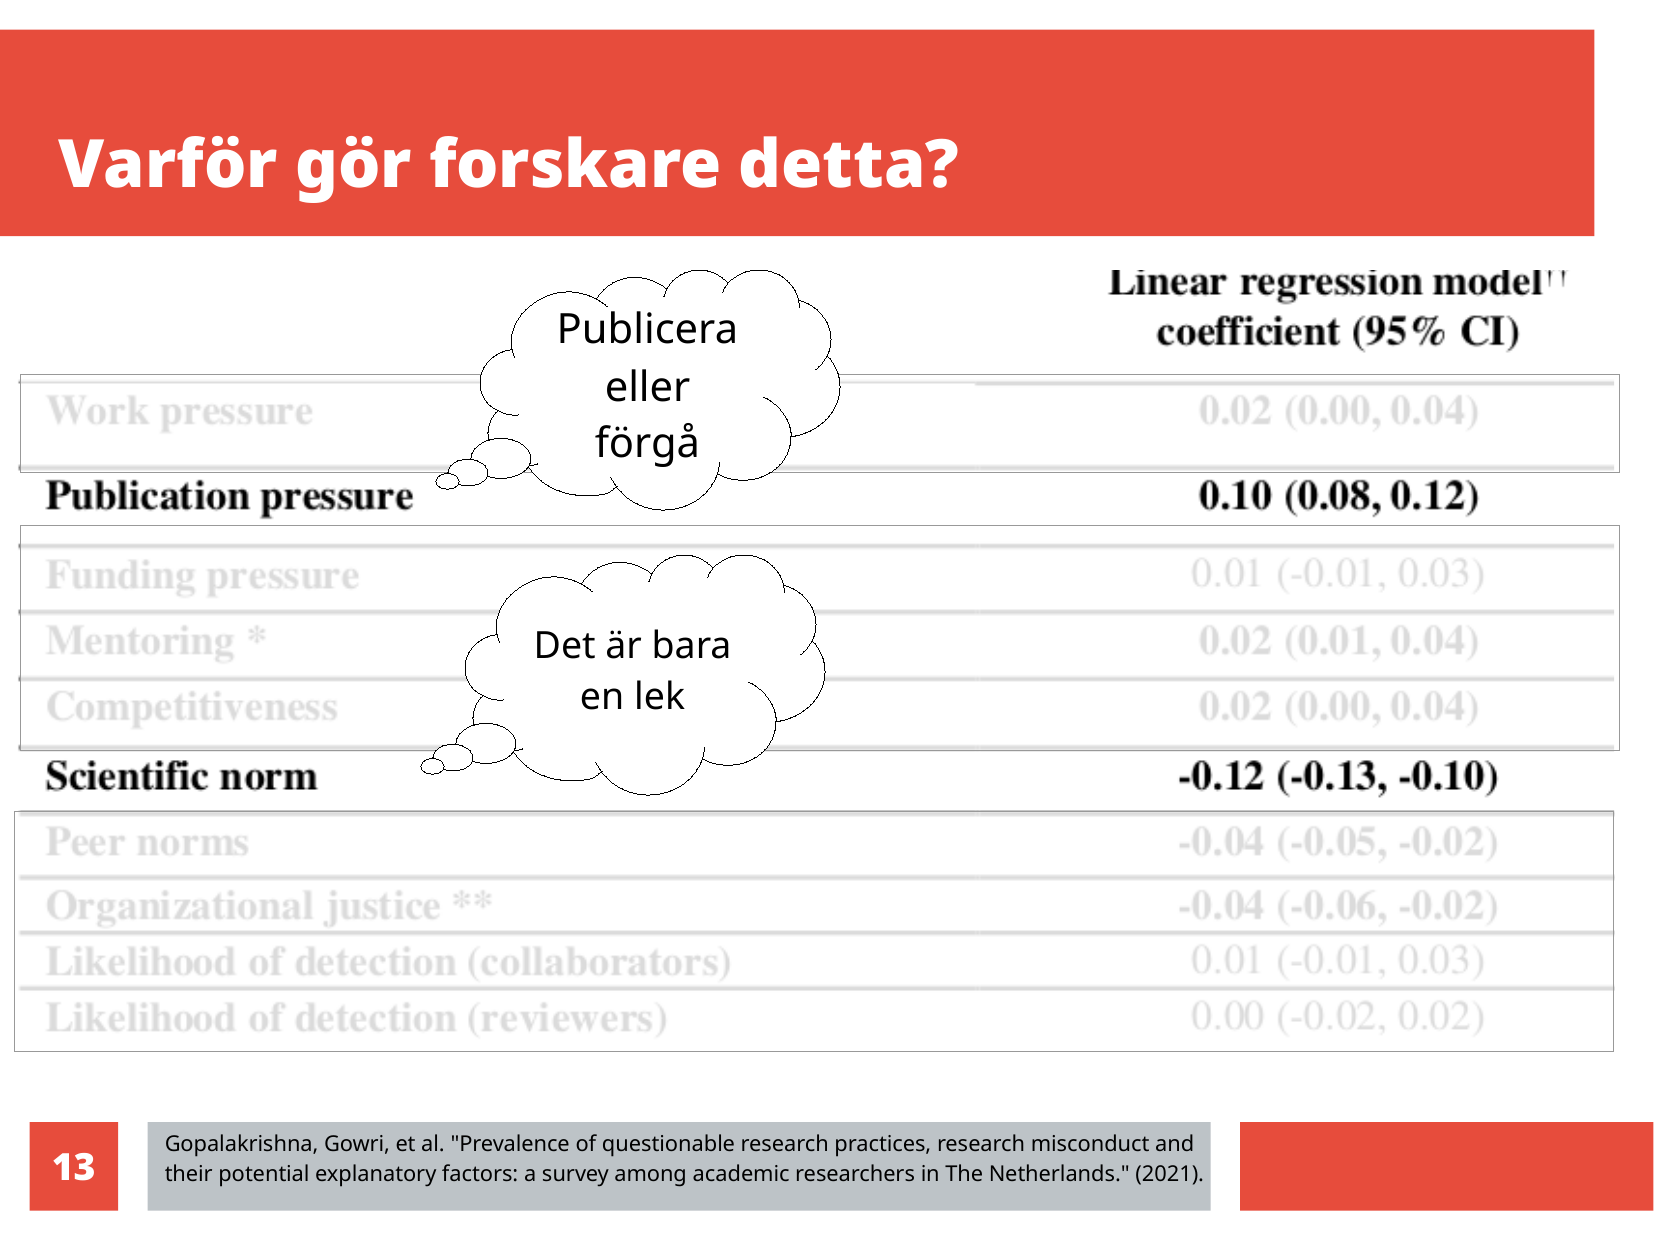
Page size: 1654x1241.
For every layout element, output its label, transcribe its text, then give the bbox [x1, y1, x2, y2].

picture [15, 270, 1615, 1051]
title Varför gör forskare detta? [59, 59, 1595, 207]
text_box Publicera eller förgå [435, 270, 841, 511]
text_box [20, 374, 497, 473]
text_box Gopalakrishna, Gowri, et al. "Prevalence of questionable research practices, research misconduct and their potential explanatory factors: a survey among academic researchers in The Netherlands." (2021). [150, 1120, 1243, 1230]
picture [769, 270, 1615, 374]
text_box [14, 811, 1614, 1052]
text_box [772, 374, 1620, 473]
text_box Det är bara en lek [420, 555, 826, 796]
picture [708, 270, 749, 281]
text_box [20, 525, 1620, 751]
text_box [523, 468, 532, 473]
